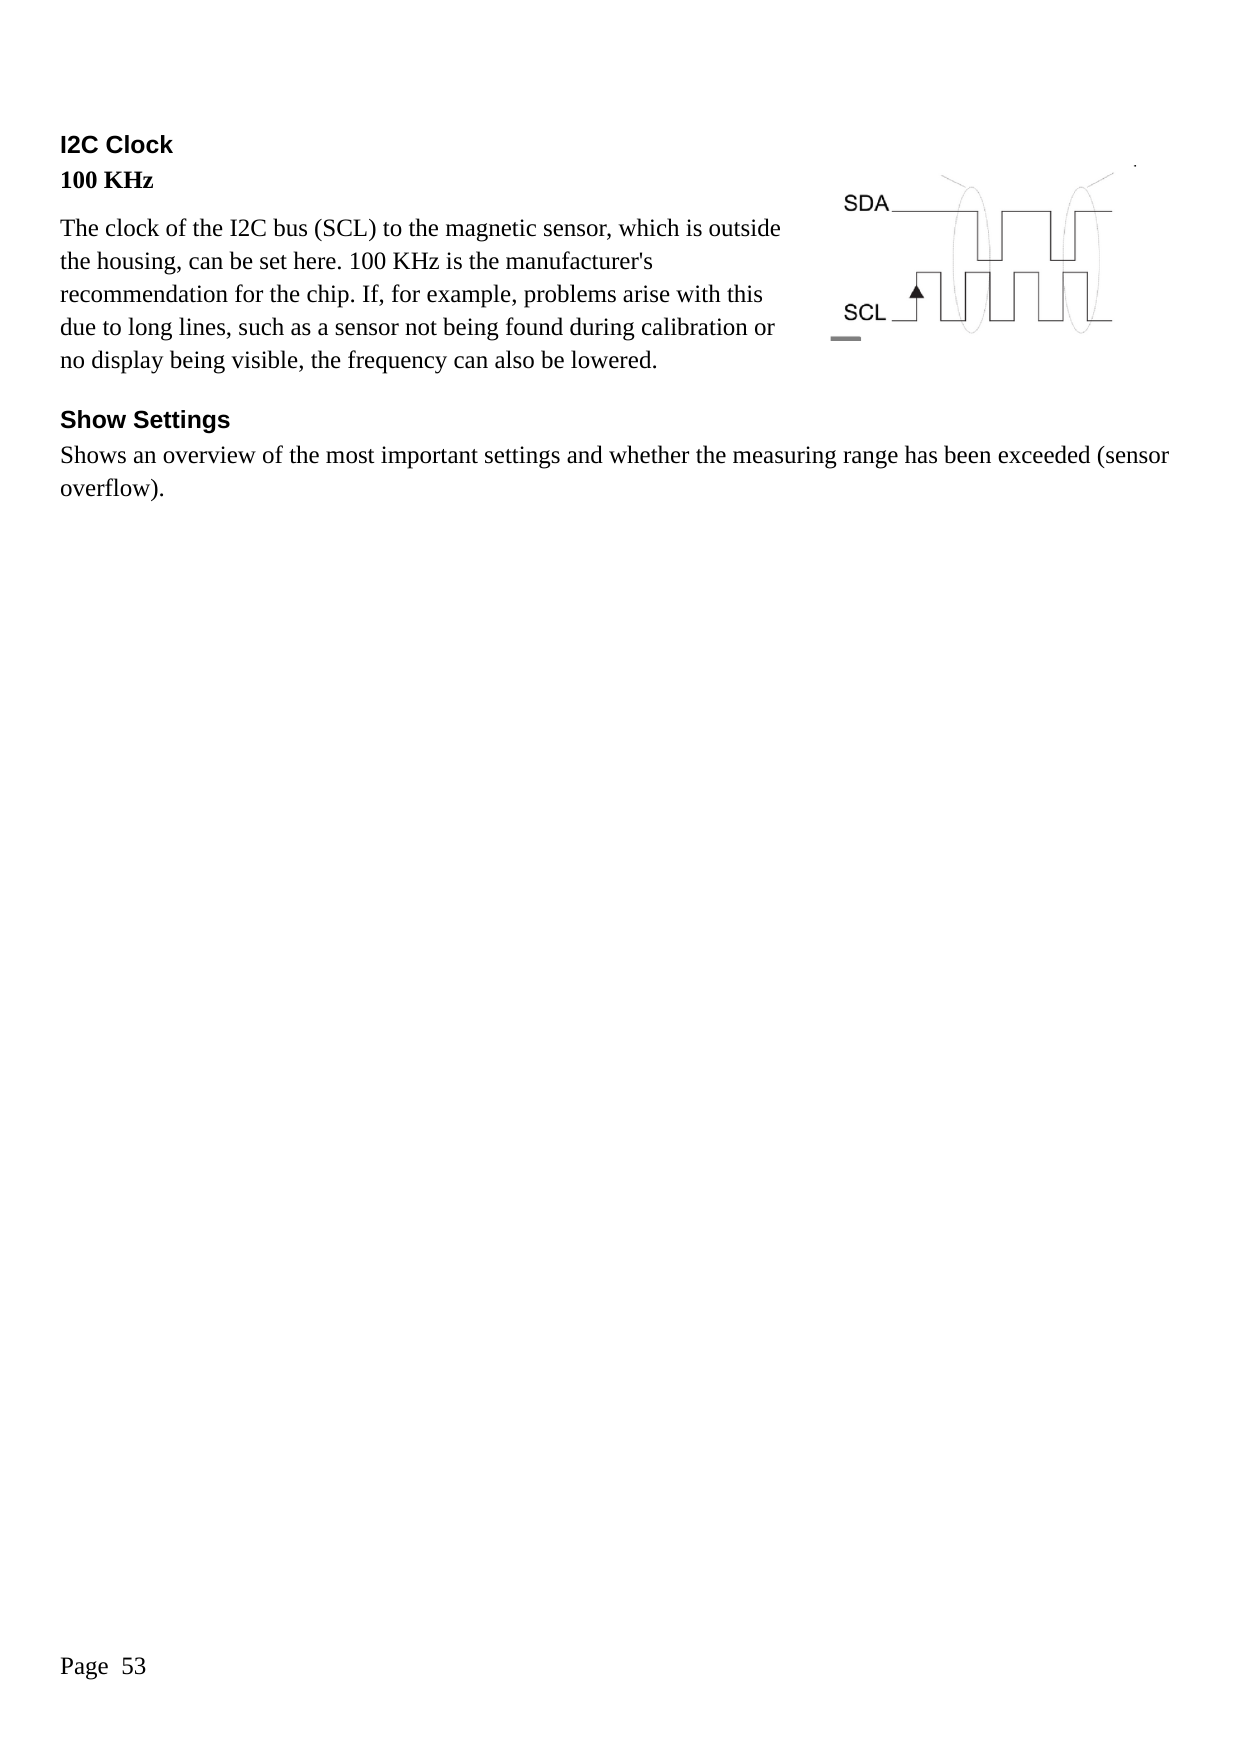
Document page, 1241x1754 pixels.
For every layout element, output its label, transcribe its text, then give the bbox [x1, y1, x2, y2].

subtitle Show Settings [60, 405, 1207, 434]
text [1160, 165, 1207, 194]
text Shows an overview of the most important settings and whether the measuring range has been exceeded (sensor overflow). [60, 440, 1207, 502]
text The clock of the I2C bus (SCL) to the magnetic sensor, which is outside the housing, can be set here. 100 KHz is the manufacturer's recommendation for the chip. If, for example, problems arise with this due to long lines, such as a sensor not being found during calibration or no display being visible, the frequency can also be lowered. [60, 213, 1207, 374]
picture [830, 165, 1160, 341]
subtitle I2C Clock [60, 131, 1207, 159]
text 100 KHz [60, 165, 830, 194]
